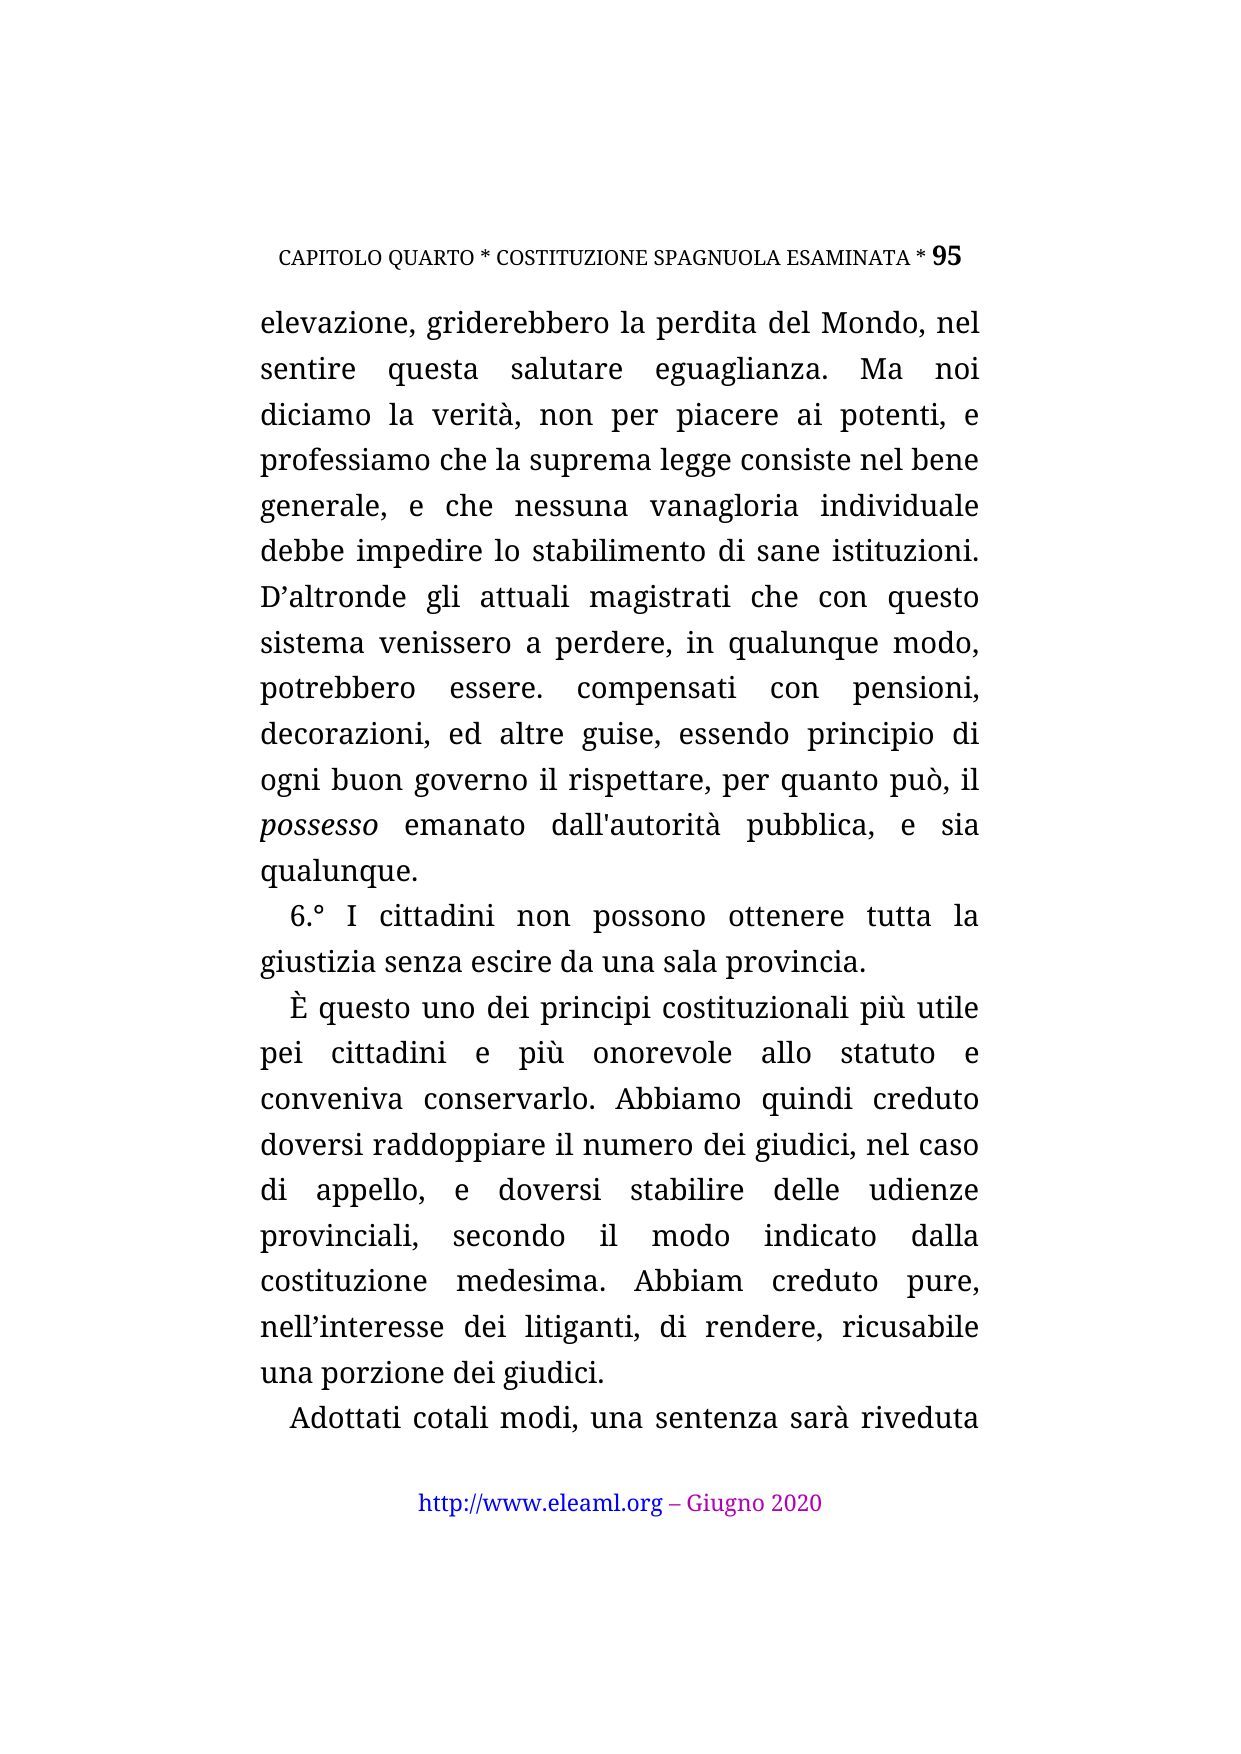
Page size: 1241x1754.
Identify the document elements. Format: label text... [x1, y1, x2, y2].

text Adottati cotali modi, una sentenza sarà riveduta [260, 1398, 980, 1437]
text È questo uno dei principi costituzionali più utile pei cittadini e più onorevole allo statuto e conveniva conservarlo. Abbiamo quindi creduto doversi raddoppiare il numero dei giudici, nel caso di appello, e doversi stabilire delle udienze provinciali, secondo il modo indicato dalla costituzione medesima. Abbiam creduto pure, nell’interesse dei litiganti, di rendere, ricusabile una porzione dei giudici. [260, 987, 980, 1392]
text elevazione, griderebbero la perdita del Mondo, nel sentire questa salutare eguaglianza. Ma noi diciamo la verità, non per piacere ai potenti, e professiamo che la suprema legge consiste nel bene generale, e che nessuna vanagloria individuale debbe impedire lo stabilimento di sane istituzioni. D’altronde gli attuali magistrati che con questo sistema venissero a perdere, in qualunque modo, potrebbero essere. compensati con pensioni, decorazioni, ed altre guise, essendo principio di ogni buon governo il rispettare, per quanto può, il possesso emanato dall'autorità pubblica, e sia qualunque. [260, 303, 980, 890]
text 6.° I cittadini non possono ottenere tutta la giustizia senza escire da una sala provincia. [260, 896, 980, 981]
